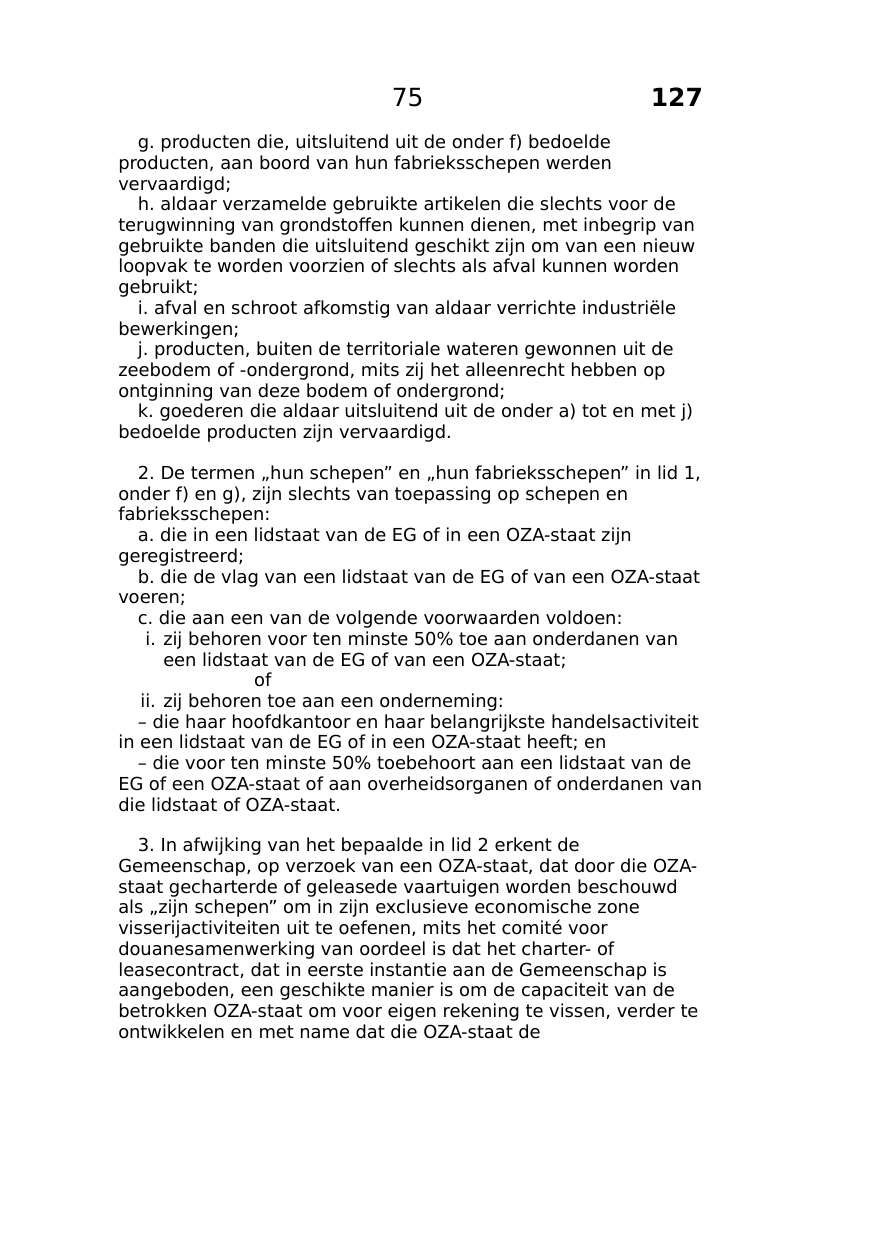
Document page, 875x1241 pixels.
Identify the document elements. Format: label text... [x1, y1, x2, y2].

text i. zij behoren voor ten minste 50% toe aan onderdanen van een lidstaat van de EG of van een OZA-staat; [118, 629, 703, 670]
text of [254, 670, 703, 691]
text i. afval en schroot afkomstig van aldaar verrichte industriële bewerkingen; [118, 298, 703, 339]
text j. producten, buiten de territoriale wateren gewonnen uit de zeebodem of -ondergrond, mits zij het alleenrecht hebben op ontginning van deze bodem of ondergrond; [118, 339, 703, 401]
text 2. De termen „hun schepen” en „hun fabrieksschepen” in lid 1, onder f) en g), zijn slechts van toepassing op schepen en fabrieksschepen: [118, 463, 703, 525]
text c. die aan een van de volgende voorwaarden voldoen: [118, 608, 703, 629]
text b. die de vlag van een lidstaat van de EG of van een OZA-staat voeren; [118, 566, 703, 608]
text k. goederen die aldaar uitsluitend uit de onder a) tot en met j) bedoelde producten zijn vervaardigd. [118, 401, 703, 443]
text g. producten die, uitsluitend uit de onder f) bedoelde producten, aan boord van hun fabrieksschepen werden vervaardigd; [118, 132, 703, 194]
text 3. In afwijking van het bepaalde in lid 2 erkent de Gemeenschap, op verzoek van een OZA-staat, dat door die OZA-staat gecharterde of geleasede vaartuigen worden beschouwd als „zijn schepen” om in zijn exclusieve economische zone visserijactiviteiten uit te oefenen, mits het comité voor douanesamenwerking van oordeel is dat het charter- of leasecontract, dat in eerste instantie aan de Gemeenschap is aangeboden, een geschikte manier is om de capaciteit van de betrokken OZA-staat om voor eigen rekening te vissen, verder te ontwikkelen en met name dat die OZA-staat de [118, 835, 703, 1042]
text – die voor ten minste 50% toebehoort aan een lidstaat van de EG of een OZA-staat of aan overheidsorganen of onderdanen van die lidstaat of OZA-staat. [118, 753, 703, 815]
text – die haar hoofdkantoor en haar belangrijkste handelsactiviteit in een lidstaat van de EG of in een OZA-staat heeft; en [118, 712, 703, 753]
text ii. zij behoren toe aan een onderneming: [118, 691, 703, 712]
text h. aldaar verzamelde gebruikte artikelen die slechts voor de terugwinning van grondstoffen kunnen dienen, met inbegrip van gebruikte banden die uitsluitend geschikt zijn om van een nieuw loopvak te worden voorzien of slechts als afval kunnen worden gebruikt; [118, 194, 703, 298]
text a. die in een lidstaat van de EG of in een OZA-staat zijn geregistreerd; [118, 525, 703, 566]
